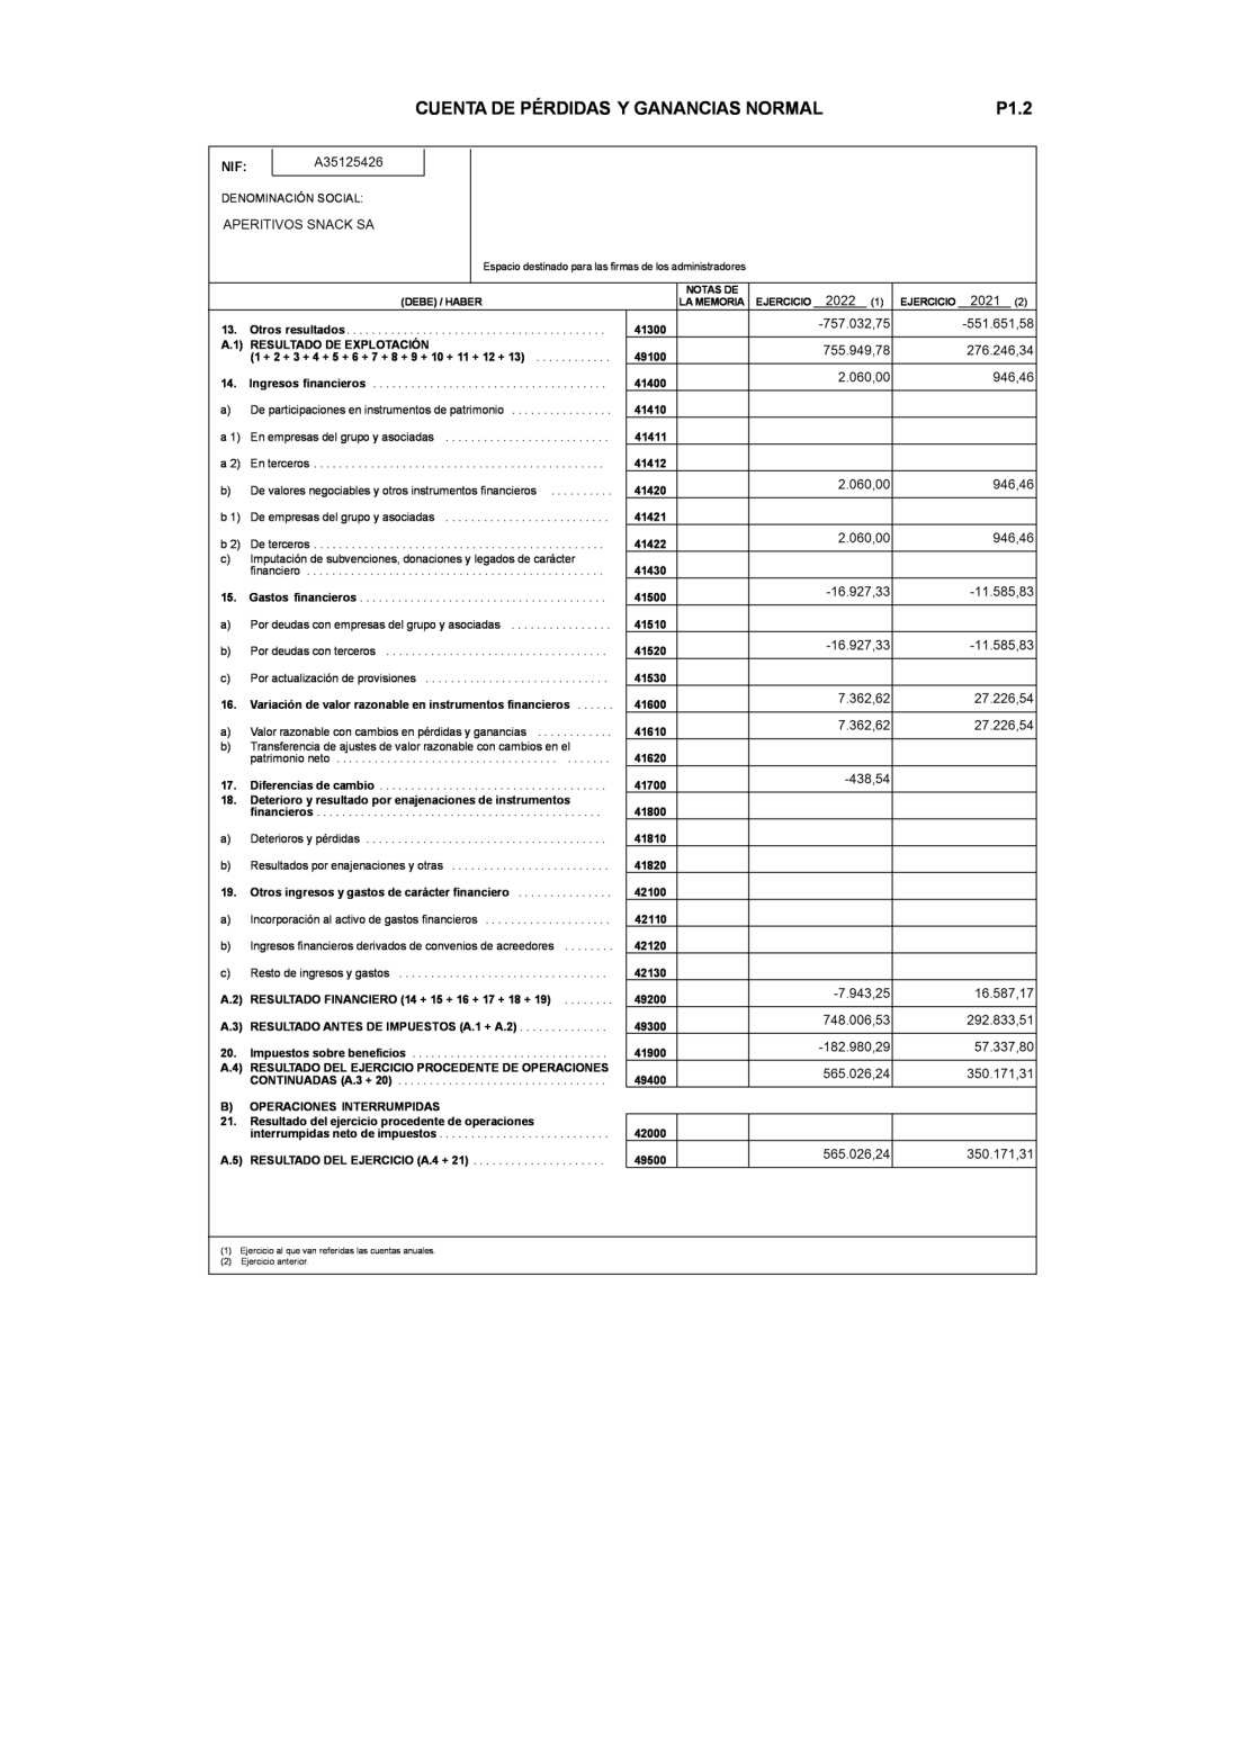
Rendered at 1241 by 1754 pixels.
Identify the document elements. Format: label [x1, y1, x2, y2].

picture [118, 0, 1123, 1420]
